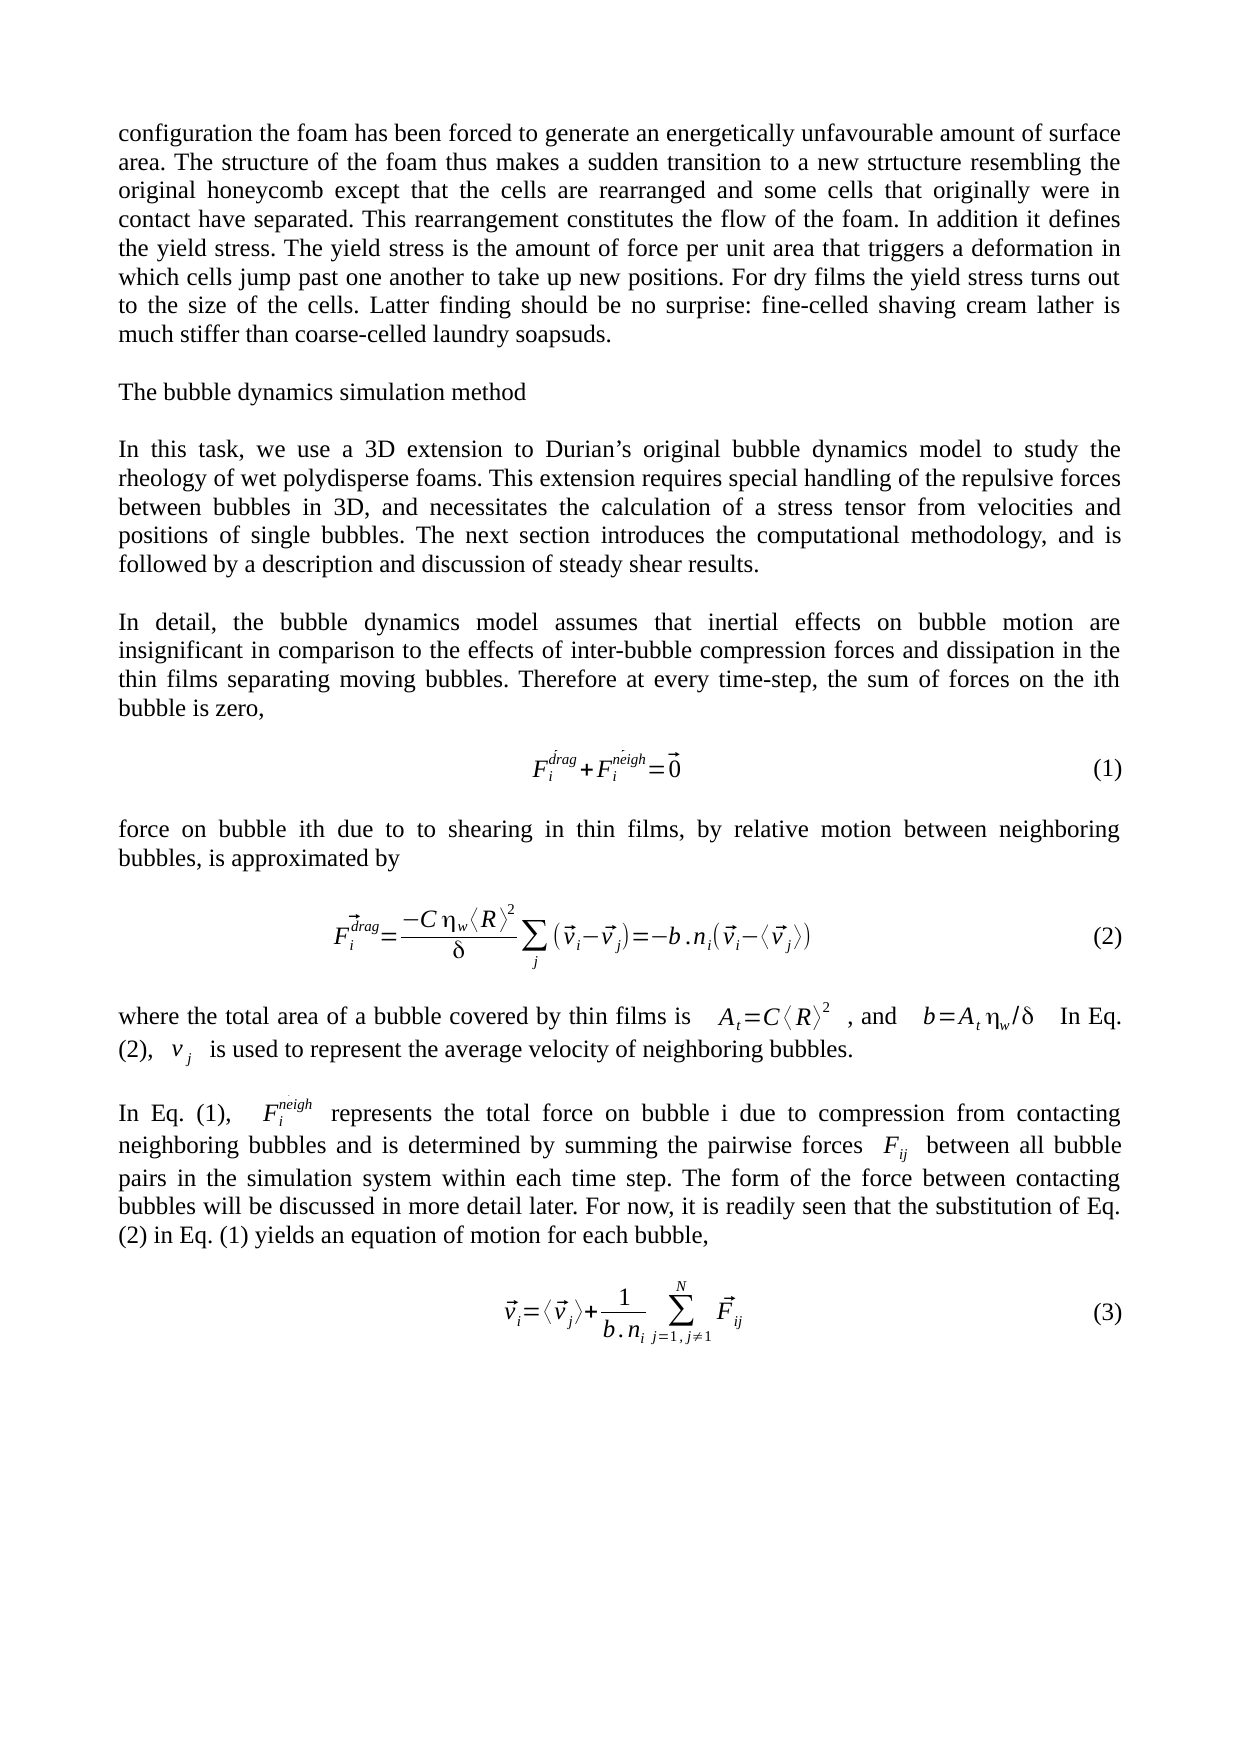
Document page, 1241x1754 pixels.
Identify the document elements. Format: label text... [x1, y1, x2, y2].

text configuration the foam has been forced to generate an energetically unfavourable amount of surface area. The structure of the foam thus makes a sudden transition to a new strtucture resembling the original honeycomb except that the cells are rearranged and some cells that originally were in contact have separated. This rearrangement constitutes the flow of the foam. In addition it defines the yield stress. The yield stress is the amount of force per unit area that triggers a deformation in which cells jump past one another to take up new positions. For dry films the yield stress turns out to the size of the cells. Latter finding should be no surprise: fine-celled shaving cream lather is much stiffer than coarse-celled laundry soapsuds. [118, 118, 1122, 348]
text In Eq. (1), represents the total force on bubble i due to compression from contacting neighboring bubbles and is determined by summing the pairwise forcesbetween all bubble pairs in the simulation system within each time step. The form of the force between contacting bubbles will be discussed in more detail later. For now, it is readily seen that the substitution of Eq. (2) in Eq. (1) yields an equation of motion for each bubble, [118, 1095, 1122, 1249]
text The bubble dynamics simulation method [118, 377, 1122, 406]
text (2) [118, 901, 1122, 970]
text force on bubble ith due to to shearing in thin films, by relative motion between neighboring bubbles, is approximated by [118, 814, 1122, 872]
text (3) [118, 1278, 1122, 1346]
text In this task, we use a 3D extension to Durian’s original bubble dynamics model to study the rheology of wet polydisperse foams. This extension requires special handling of the repulsive forces between bubbles in 3D, and necessitates the calculation of a stress tensor from velocities and positions of single bubbles. The next section introduces the computational methodology, and is followed by a description and discussion of steady shear results. [118, 434, 1122, 578]
text In detail, the bubble dynamics model assumes that inertial effects on bubble motion are insignificant in comparison to the effects of inter-bubble compression forces and dissipation in the thin films separating moving bubbles. Therefore at every time-step, the sum of forces on the ith bubble is zero, [118, 607, 1122, 722]
text where the total area of a bubble covered by thin films is , and In Eq. (2),is used to represent the average velocity of neighboring bubbles. [118, 999, 1122, 1066]
text (1) [118, 751, 1122, 786]
